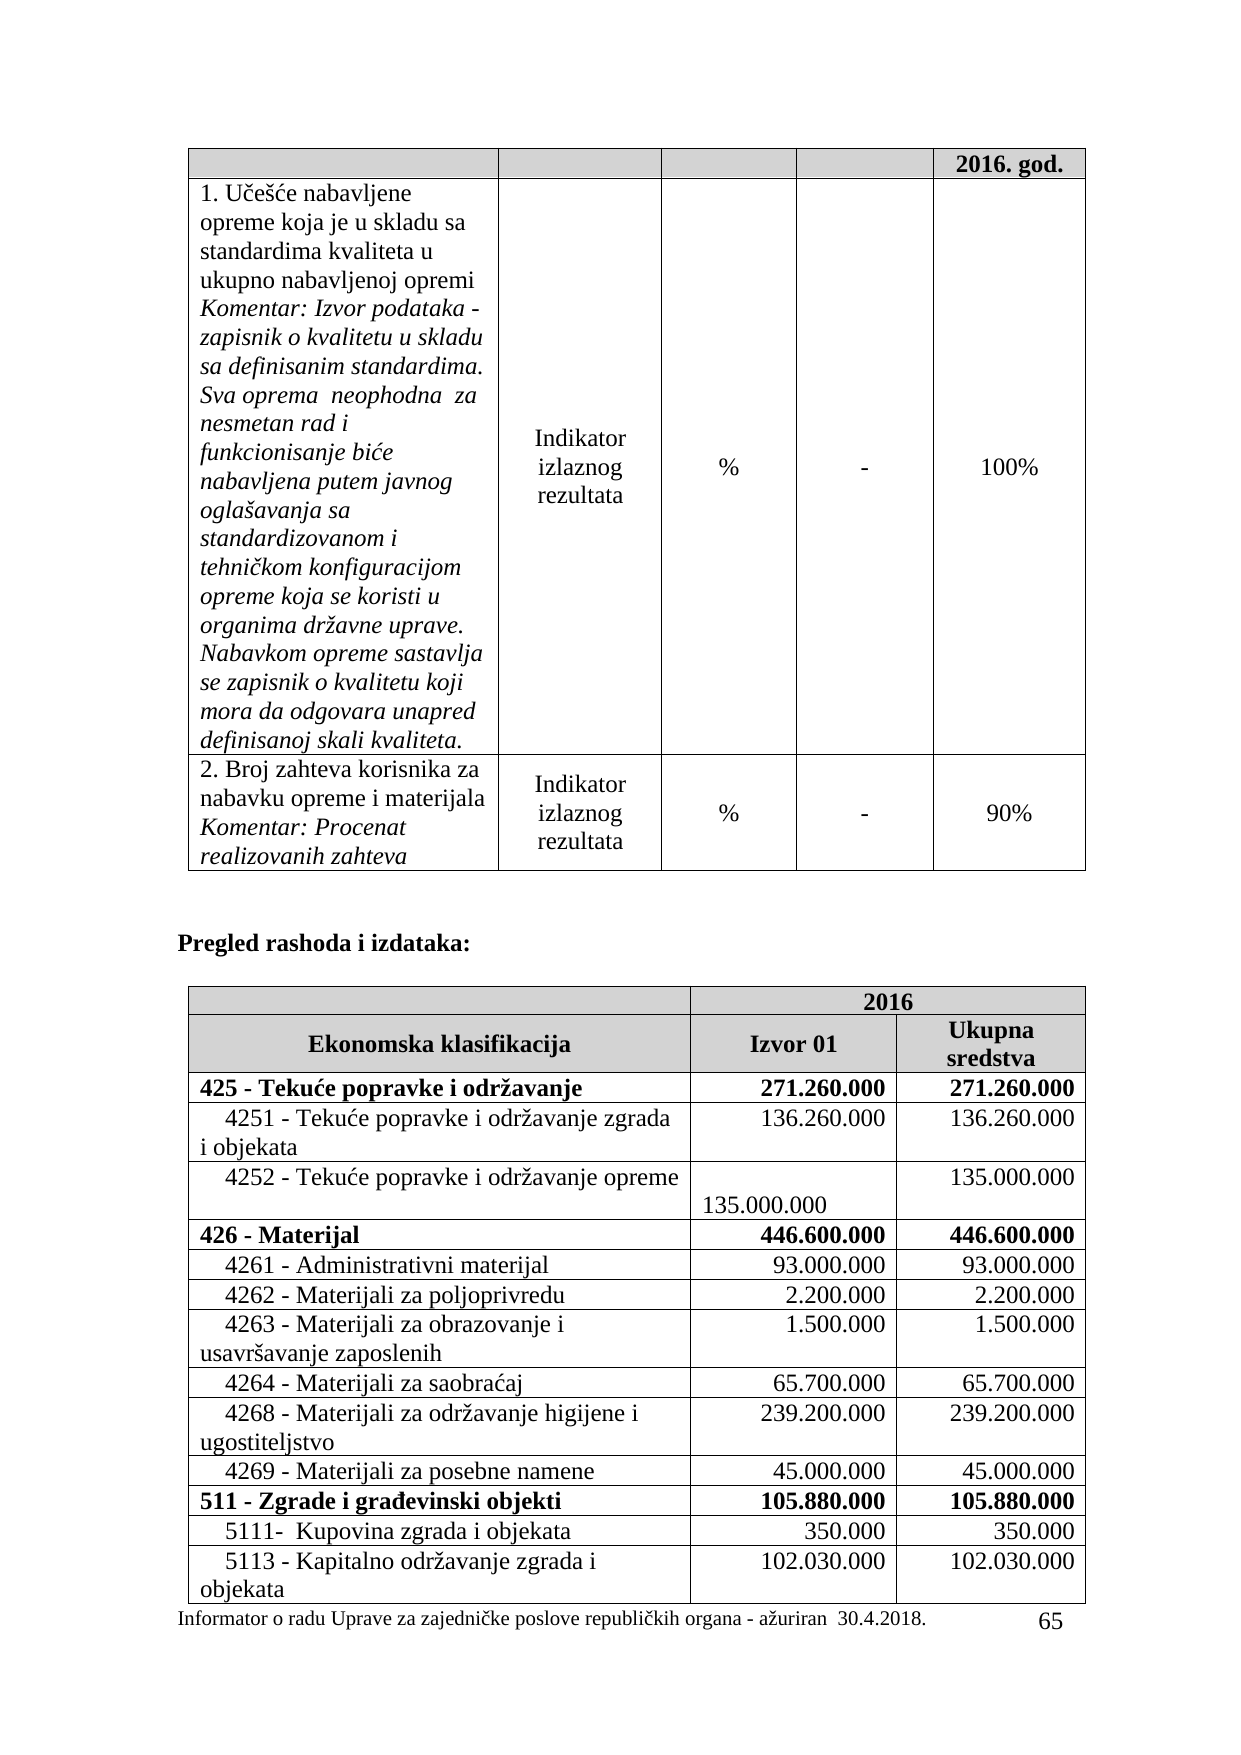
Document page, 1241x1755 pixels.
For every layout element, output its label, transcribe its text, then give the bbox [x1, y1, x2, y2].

table_header [499, 149, 661, 177]
table_cell 93.000.000 [691, 1250, 896, 1279]
table_cell 135.000.000 [897, 1162, 1085, 1219]
table_cell 4262 - Materijali za polјoprivredu [189, 1280, 690, 1308]
table_header 2016 [691, 987, 1085, 1014]
table_cell 136.260.000 [897, 1103, 1085, 1161]
table_header 2016. god. [934, 149, 1085, 177]
table_cell 4263 - Materijali za obrazovanje i usavršavanje zaposlenih [189, 1310, 690, 1367]
table_cell 1. Učešće nabavlјene opreme koja je u skladu sa standardima kvaliteta u ukupno nabavlјenoj opremi Komentar: Izvor podataka - zapisnik o kvalitetu u skladu sa definisanim standardima. Sva oprema neophodna za nesmetan rad i funkcionisanje biće nabavlјena putem javnog oglašavanja sa standardizovanom i tehničkom konfiguracijom opreme koja se koristi u organima državne uprave. Nabavkom opreme sastavlјa se zapisnik o kvalitetu koji mora da odgovara unapred definisanoj skali kvaliteta. [189, 179, 498, 753]
table_cell 2.200.000 [691, 1280, 896, 1308]
table_cell % [662, 179, 796, 753]
table_cell 271.260.000 [691, 1073, 896, 1102]
table_cell 65.700.000 [897, 1368, 1085, 1397]
text Pregled rashoda i izdataka: [177, 928, 1063, 957]
table_cell 1.500.000 [897, 1310, 1085, 1367]
table_cell 65.700.000 [691, 1368, 896, 1397]
table_cell 5113 - Kapitalno održavanje zgrada i objekata [189, 1546, 690, 1603]
table_cell Ukupna sredstva [897, 1015, 1085, 1072]
table_cell 239.200.000 [897, 1398, 1085, 1455]
table_cell 102.030.000 [897, 1546, 1085, 1603]
table_cell 135.000.000 [691, 1162, 896, 1219]
table_cell 4261 - Administrativni materijal [189, 1250, 690, 1279]
table_cell - [797, 179, 933, 753]
table_cell 239.200.000 [691, 1398, 896, 1455]
table_header [797, 149, 933, 177]
table_header [189, 987, 690, 1014]
table_cell 5111- Kupovina zgrada i objekata [189, 1516, 690, 1545]
table_cell 93.000.000 [897, 1250, 1085, 1279]
table_cell 100% [934, 179, 1085, 753]
table_header [189, 149, 498, 177]
table_cell 105.880.000 [897, 1486, 1085, 1515]
table_cell Indikator izlaznog rezultata [499, 755, 661, 869]
table_cell 90% [934, 755, 1085, 869]
table_cell 4252 - Tekuće popravke i održavanje opreme [189, 1162, 690, 1219]
table_cell 446.600.000 [691, 1220, 896, 1249]
table_cell 4264 - Materijali za saobraćaj [189, 1368, 690, 1397]
table_cell 2.200.000 [897, 1280, 1085, 1308]
table_header [662, 149, 796, 177]
table_cell 105.880.000 [691, 1486, 896, 1515]
table_cell Ekonomska klasifikacija [189, 1015, 690, 1072]
table_cell 426 - Materijal [189, 1220, 690, 1249]
table_cell % [662, 755, 796, 869]
table_cell 1.500.000 [691, 1310, 896, 1367]
table_cell 446.600.000 [897, 1220, 1085, 1249]
table_cell 350.000 [897, 1516, 1085, 1545]
table_cell 102.030.000 [691, 1546, 896, 1603]
table_cell 45.000.000 [897, 1456, 1085, 1485]
table_cell 350.000 [691, 1516, 896, 1545]
table_cell 136.260.000 [691, 1103, 896, 1161]
table_cell Izvor 01 [691, 1015, 896, 1072]
table_cell 4251 - Tekuće popravke i održavanje zgrada i objekata [189, 1103, 690, 1161]
table_cell 425 - Tekuće popravke i održavanje [189, 1073, 690, 1102]
table_cell 511 - Zgrade i građevinski objekti [189, 1486, 690, 1515]
table_cell 4269 - Materijali za posebne namene [189, 1456, 690, 1485]
table_cell - [797, 755, 933, 869]
table_cell 4268 - Materijali za održavanje higijene i ugostitelјstvo [189, 1398, 690, 1455]
table_cell 271.260.000 [897, 1073, 1085, 1102]
table_cell Indikator izlaznog rezultata [499, 179, 661, 753]
table_cell 2. Broj zahteva korisnika za nabavku opreme i materijala Komentar: Procenat realizovanih zahteva [189, 755, 498, 869]
table_cell 45.000.000 [691, 1456, 896, 1485]
